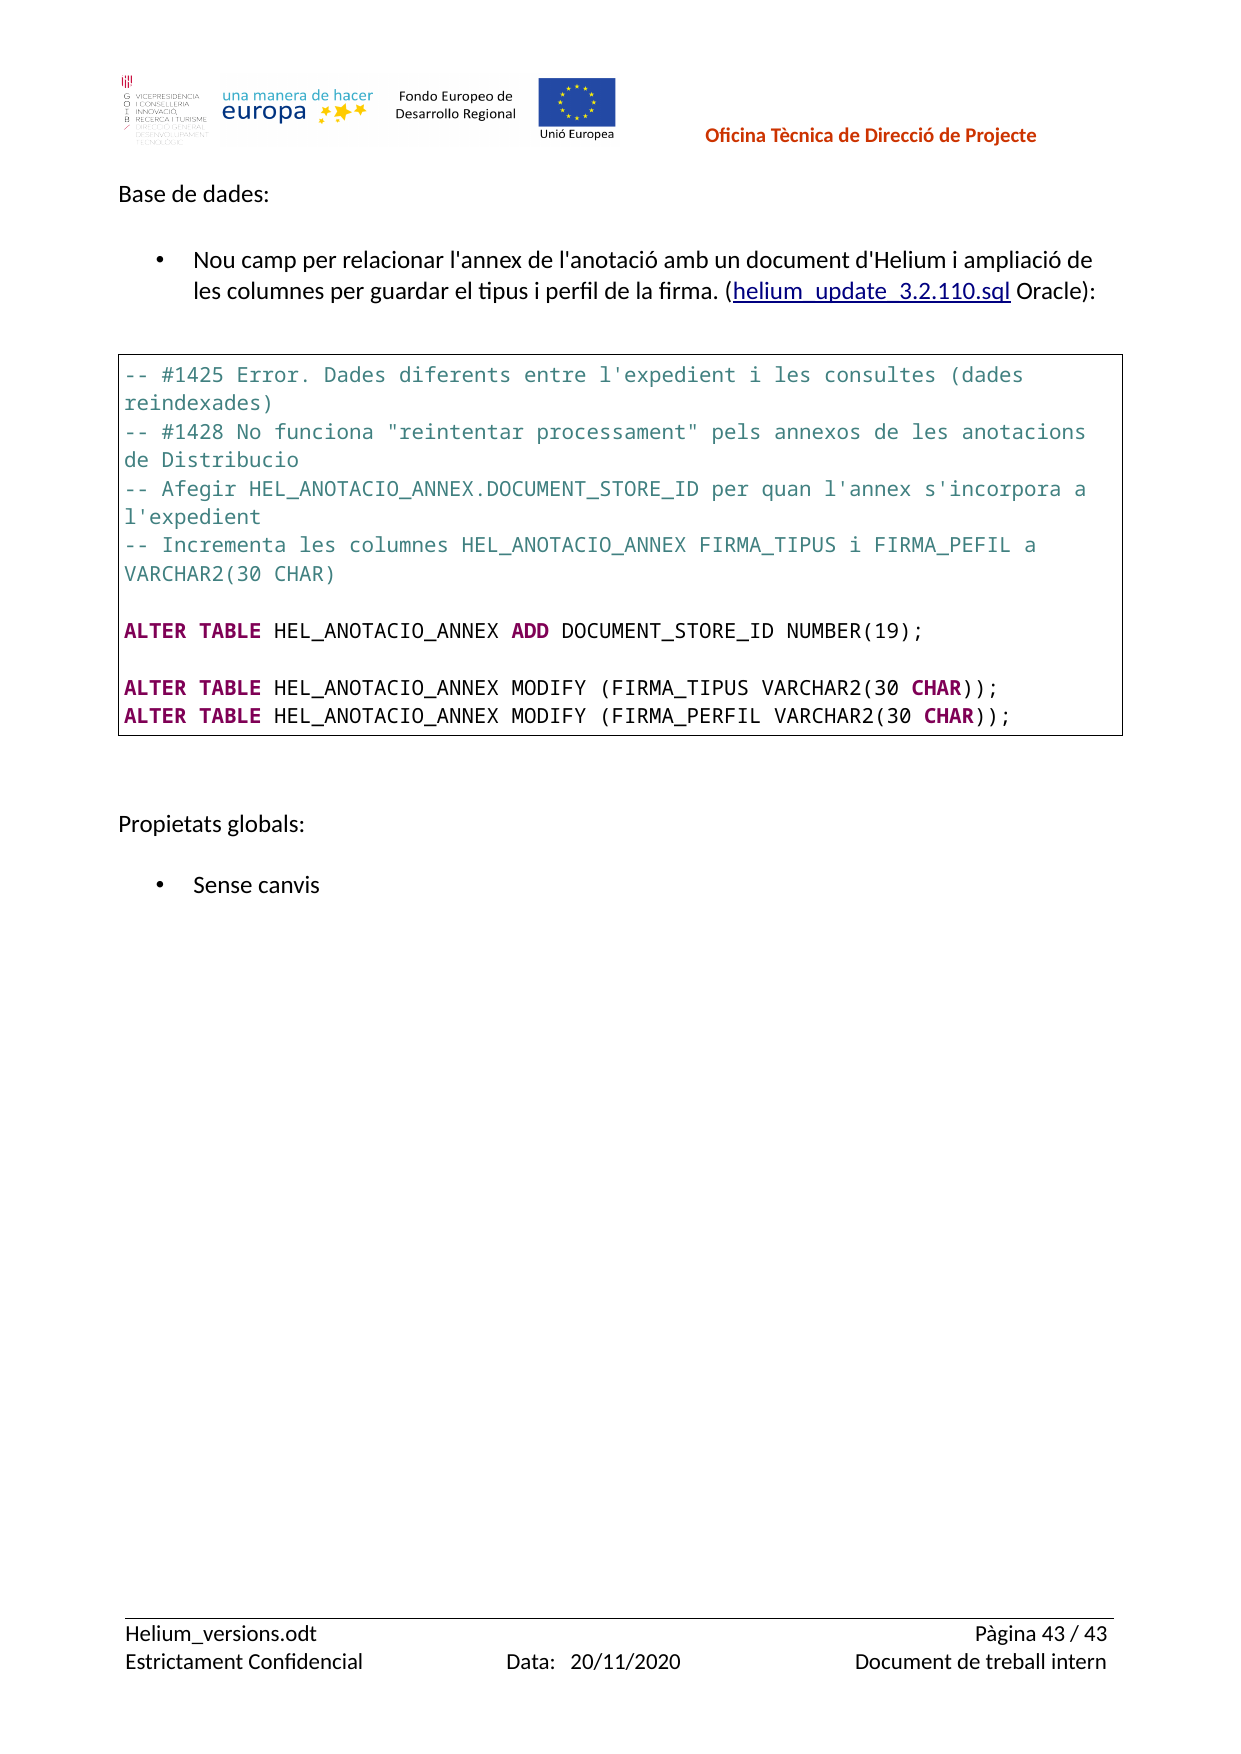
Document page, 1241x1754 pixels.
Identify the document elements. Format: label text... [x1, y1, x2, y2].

text Base de dades: [118, 178, 1122, 208]
list Sense canvis [156, 869, 1122, 900]
picture [118, 73, 213, 147]
table_header -- #1425 Error. Dades diferents entre l'expedient i les consultes (dades reindexades) -- #1428 No funciona "reintentar processament" pels annexos de les anotacions de Distribucio -- Afegir HEL_ANOTACIO_ANNEX.DOCUMENT_STORE_ID per quan l'annex s'incorpora a l'expedient -- Incrementa les columnes HEL_ANOTACIO_ANNEX FIRMA_TIPUS i FIRMA_PEFIL a VARCHAR2(30 CHAR) ALTER TABLE HEL_ANOTACIO_ANNEX ADD DOCUMENT_STORE_ID NUMBER(19); ALTER TABLE HEL_ANOTACIO_ANNEX MODIFY (FIRMA_TIPUS VARCHAR2(30 CHAR)); ALTER TABLE HEL_ANOTACIO_ANNEX MODIFY (FIRMA_PERFIL VARCHAR2(30 CHAR)); [119, 355, 1122, 735]
picture [219, 73, 621, 147]
list Nou camp per relacionar l'annex de l'anotació amb un document d'Helium i ampliació de les columnes per guardar el tipus i perfil de la firma. (helium_update_3.2.110.sql Oracle): [156, 245, 1122, 306]
text Propietats globals: [118, 808, 1122, 839]
